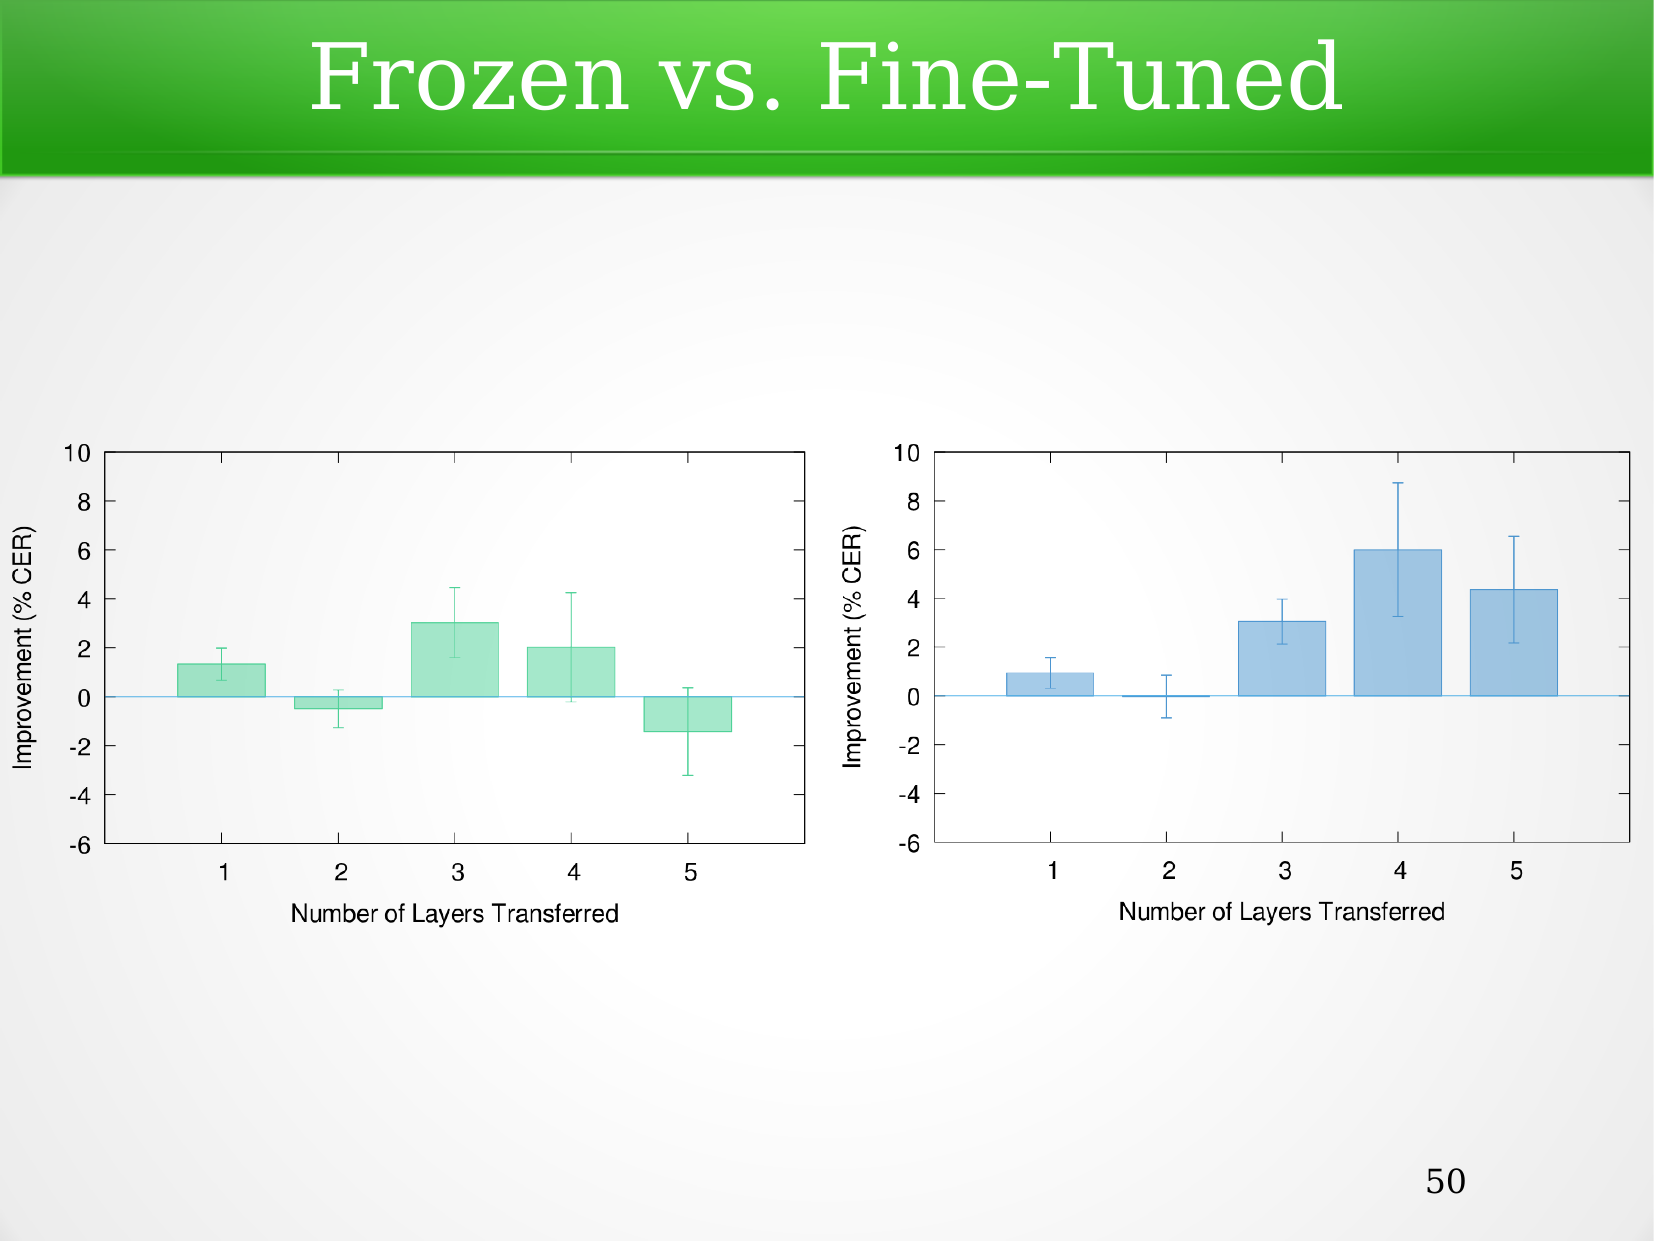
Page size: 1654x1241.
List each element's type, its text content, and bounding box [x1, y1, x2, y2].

title Frozen vs. Fine-Tuned [82, 11, 1571, 154]
picture [0, 0, 1654, 1241]
